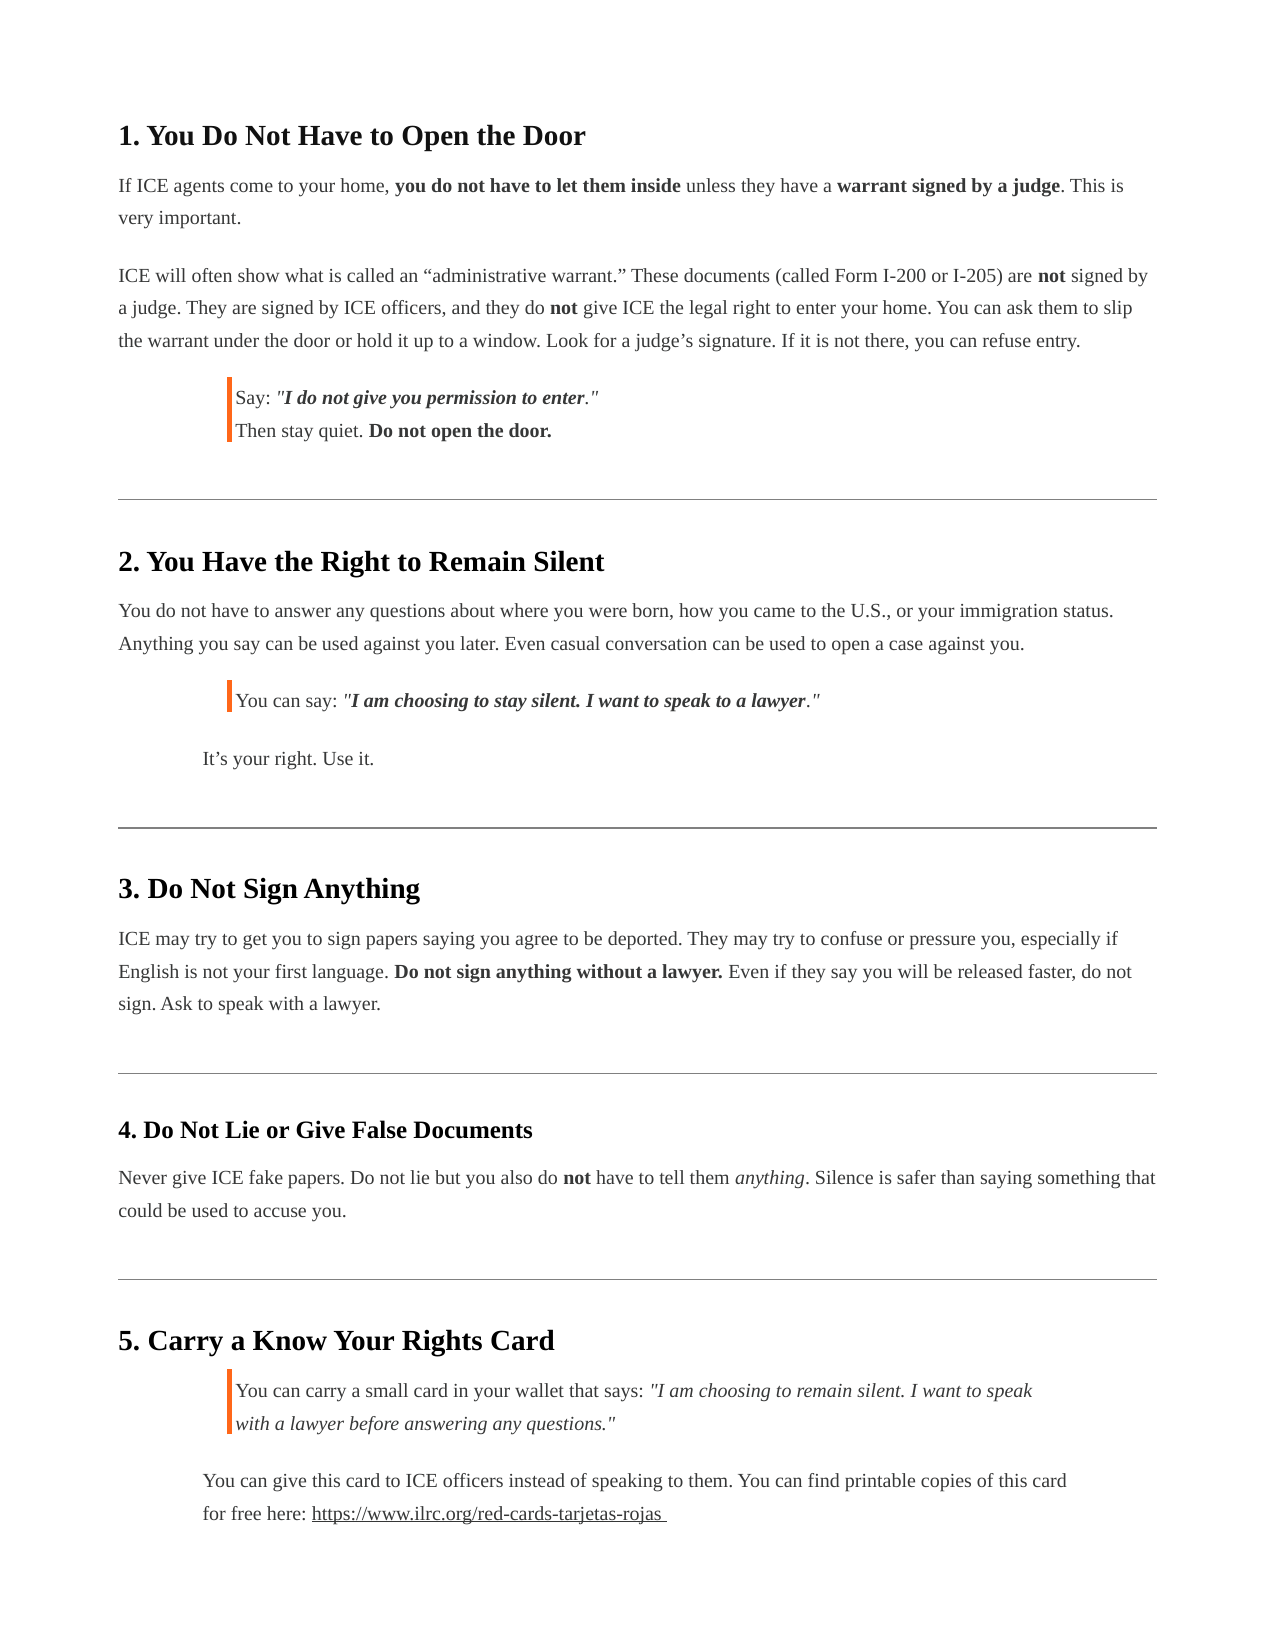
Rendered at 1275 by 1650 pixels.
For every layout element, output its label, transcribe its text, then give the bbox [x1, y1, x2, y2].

text Never give ICE fake papers. Do not lie but you also do not have to tell them anything. Silence is safer than saying something that could be used to accuse you. [118, 1156, 1157, 1221]
subtitle 2. You Have the Right to Remain Silent [118, 544, 1157, 577]
text You can give this card to ICE officers instead of speaking to them. You can find printable copies of this card for free here: https://www.ilrc.org/red-cards-tarjetas-rojas [202, 1459, 1073, 1524]
subtitle 3. Do Not Sign Anything [118, 872, 1157, 905]
text It’s your right. Use it. [202, 737, 1073, 770]
text Say: "I do not give you permission to enter." Then stay quiet. Do not open the door. [232, 377, 1073, 442]
text You do not have to answer any questions about where you were born, how you came to the U.S., or your immigration status. Anything you say can be used against you later. Even casual conversation can be used to open a case against you. [118, 590, 1157, 655]
subtitle 4. Do Not Lie or Give False Documents [118, 1115, 1157, 1144]
text ICE may try to get you to sign papers saying you agree to be deported. They may try to confuse or pressure you, especially if English is not your first language. Do not sign anything without a lawyer. Even if they say you will be released faster, do not sign. Ask to speak with a lawyer. [118, 918, 1157, 1015]
subtitle 1. You Do Not Have to Open the Door [118, 118, 1157, 152]
text You can say: "I am choosing to stay silent. I want to speak to a lawyer." [232, 680, 1073, 712]
text ICE will often show what is called an “administrative warrant.” These documents (called Form I-200 or I-205) are not signed by a judge. They are signed by ICE officers, and they do not give ICE the legal right to enter your home. You can ask them to slip the warrant under the door or hold it up to a window. Look for a judge’s signature. If it is not there, you can refuse entry. [118, 254, 1157, 352]
text You can carry a small card in your wallet that says: "I am choosing to remain silent. I want to speak with a lawyer before answering any questions." [232, 1369, 1073, 1434]
subtitle 5. Carry a Know Your Rights Card [118, 1323, 1157, 1357]
text If ICE agents come to your home, you do not have to let them inside unless they have a warrant signed by a judge. This is very important. [118, 164, 1157, 229]
